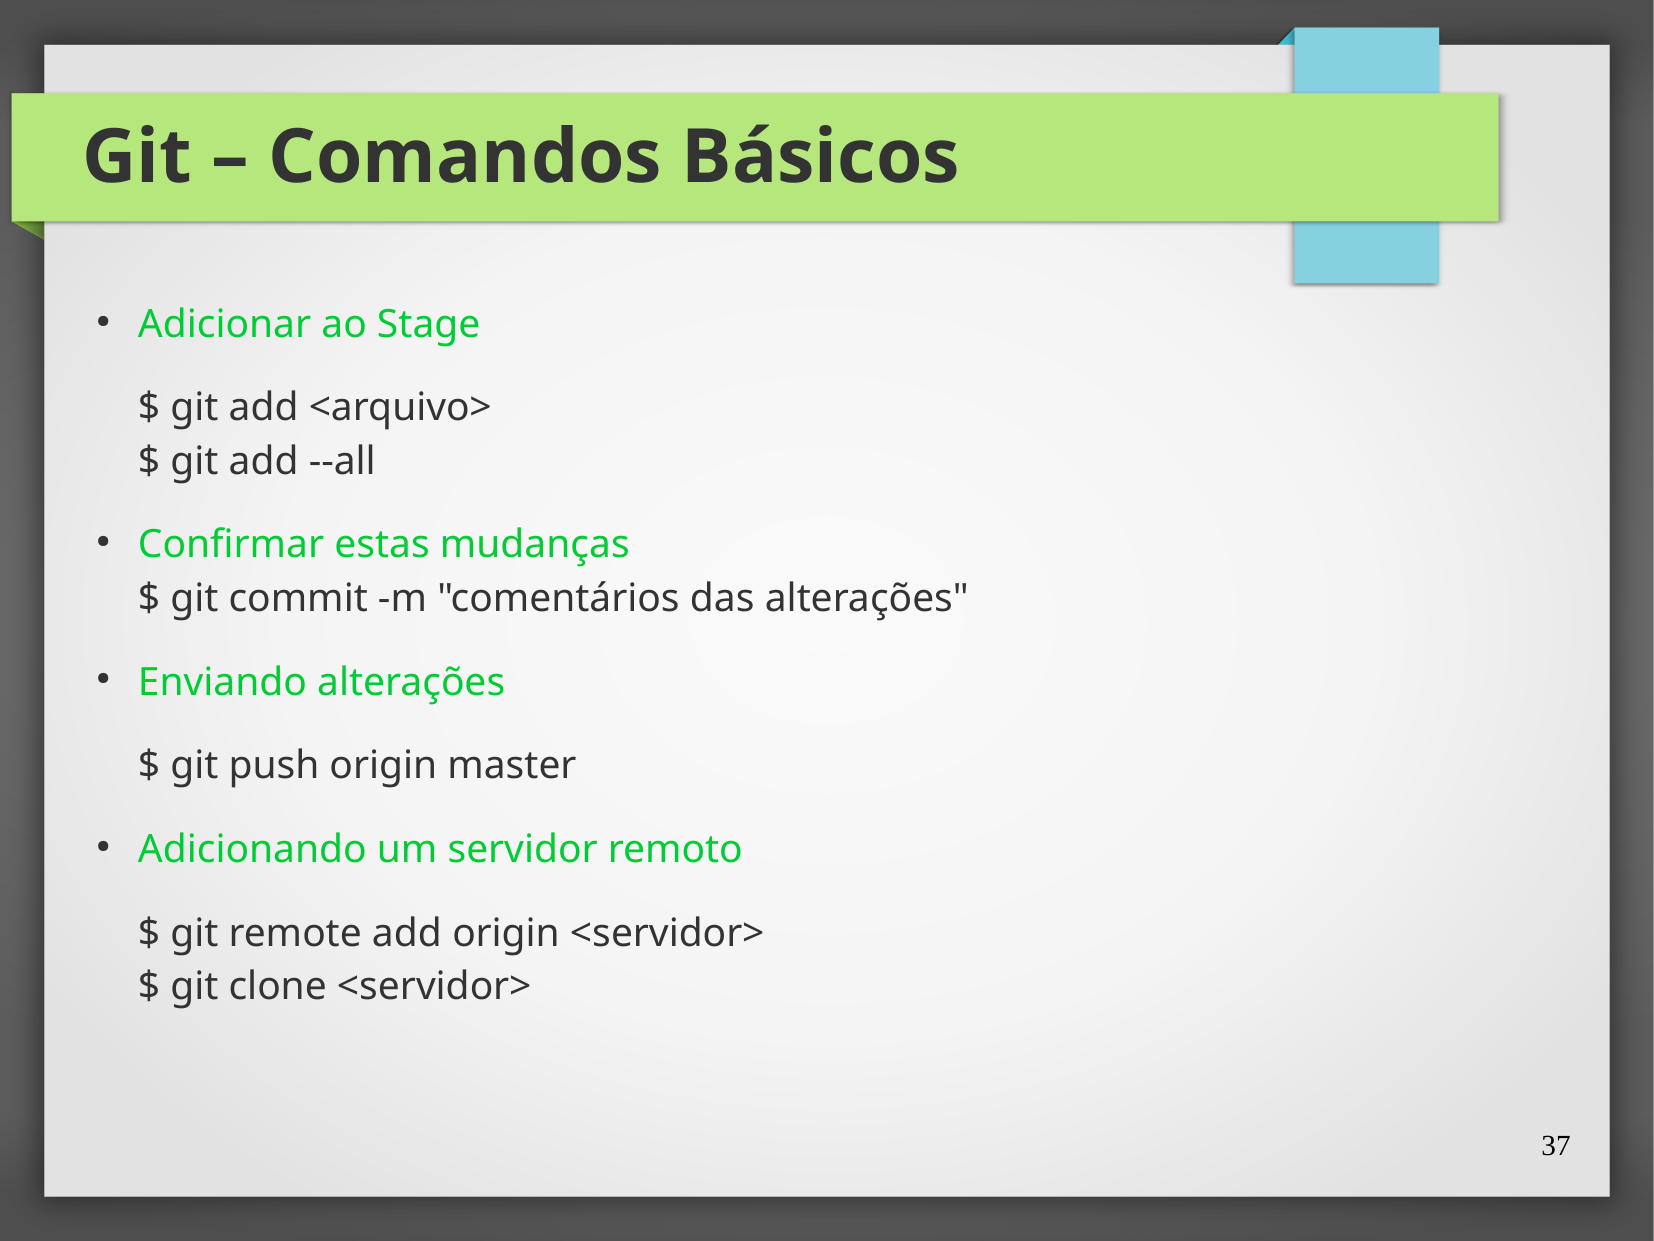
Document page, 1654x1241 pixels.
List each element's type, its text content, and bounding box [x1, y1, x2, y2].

title Git – Comandos Básicos [82, 94, 1264, 213]
picture [0, 0, 1654, 1241]
list Adicionar ao Stage $ git add <arquivo> $ git add --all Confirmar estas mudanças $ git commit -m "comentários das alterações" Enviando alterações $ git push origin master Adicionando um servidor remoto $ git remote add origin <servidor> $ git clone <servidor> [82, 295, 1571, 1015]
